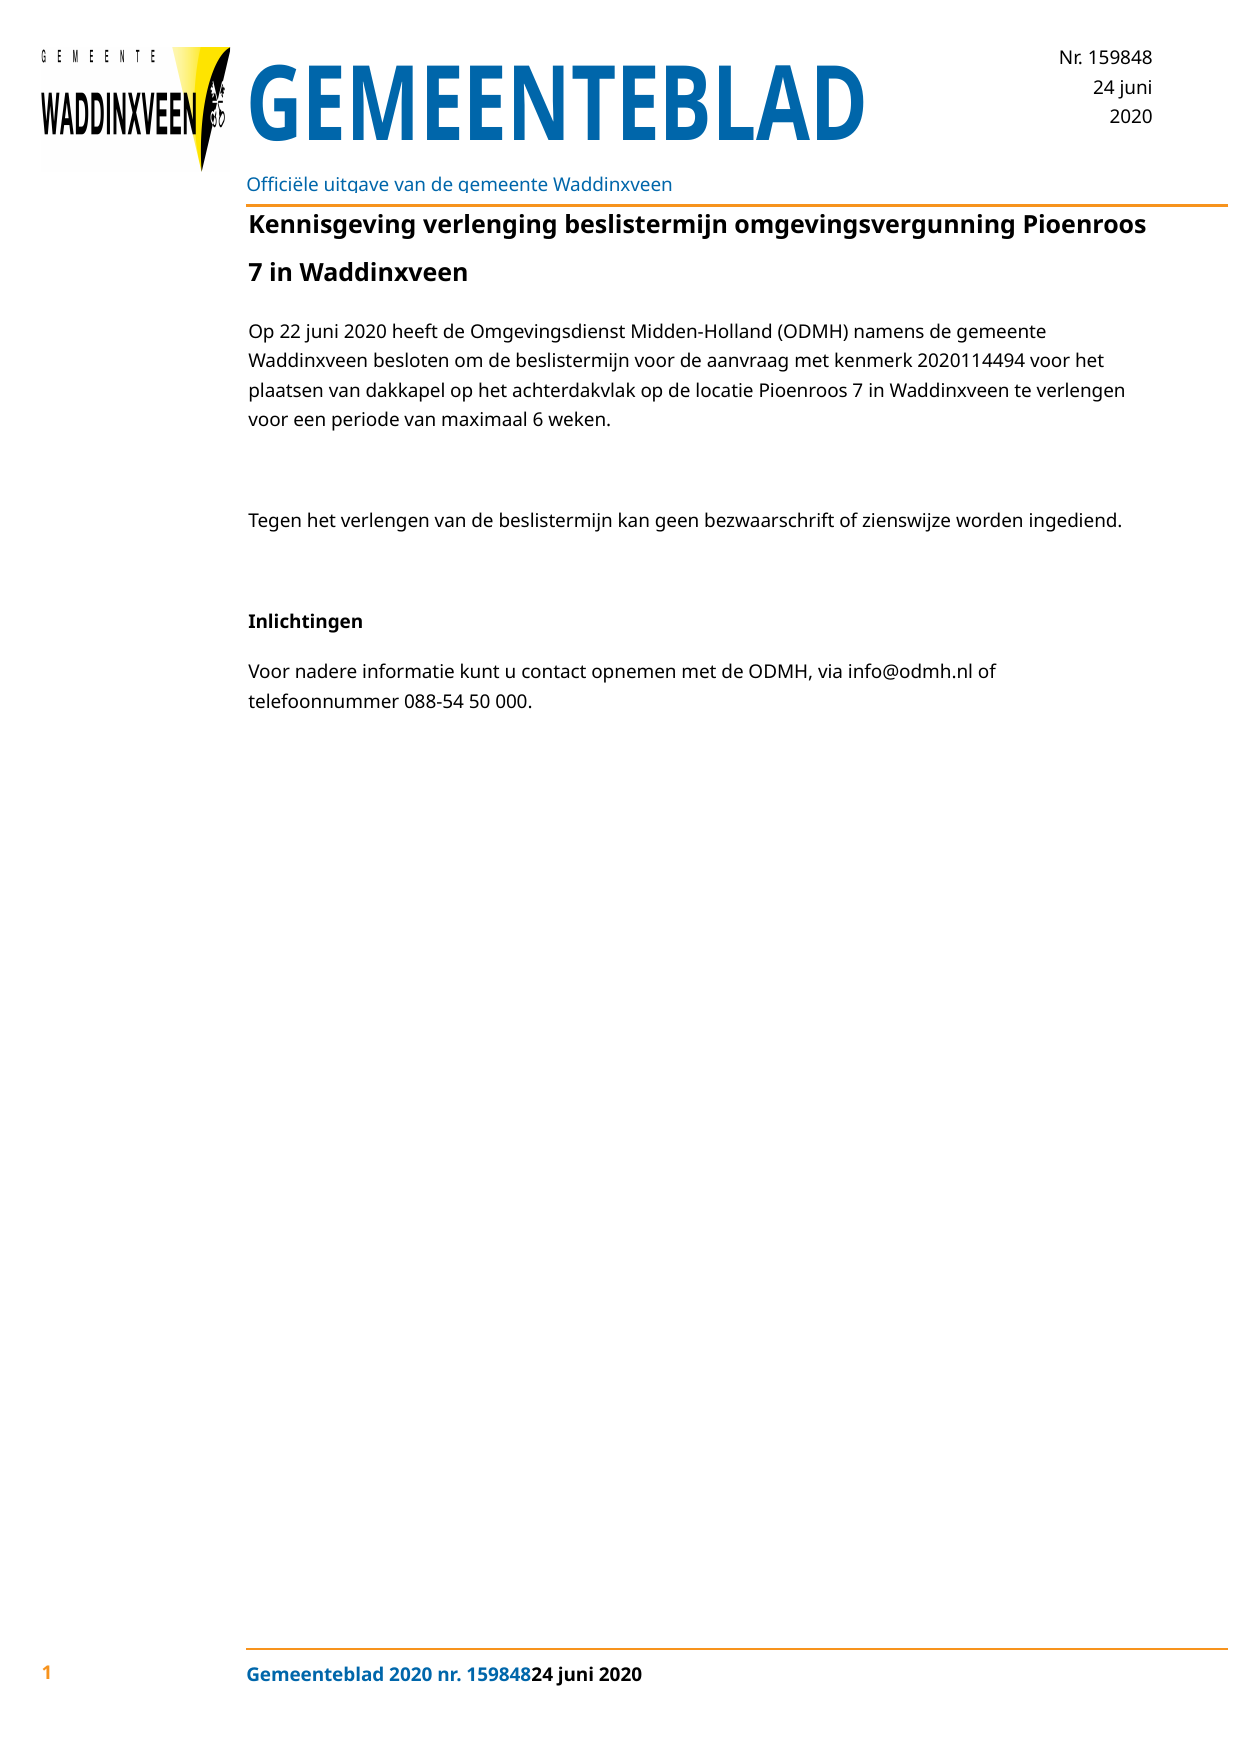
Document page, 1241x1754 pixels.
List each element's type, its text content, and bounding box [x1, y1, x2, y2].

picture [41, 47, 231, 172]
text Kennisgeving verlenging beslistermijn omgevingsvergunning Pioenroos 7 in Waddinxveen [248, 207, 1152, 288]
text Op 22 juni 2020 heeft de Omgevingsdienst Midden-Holland (ODMH) namens de gemeente Waddinxveen besloten om de beslistermijn voor de aanvraag met kenmerk 2020114494 voor het plaatsen van dakkapel op het achterdakvlak op de locatie Pioenroos 7 in Waddinxveen te verlengen voor een periode van maximaal 6 weken. [248, 318, 1152, 432]
text Voor nadere informatie kunt u contact opnemen met de ODMH, via info@odmh.nl of telefoonnummer 088-54 50 000. [248, 659, 1152, 714]
text Tegen het verlengen van de beslistermijn kan geen bezwaarschrift of zienswijze worden ingediend. [248, 507, 1152, 533]
text Inlichtingen [248, 608, 1152, 634]
